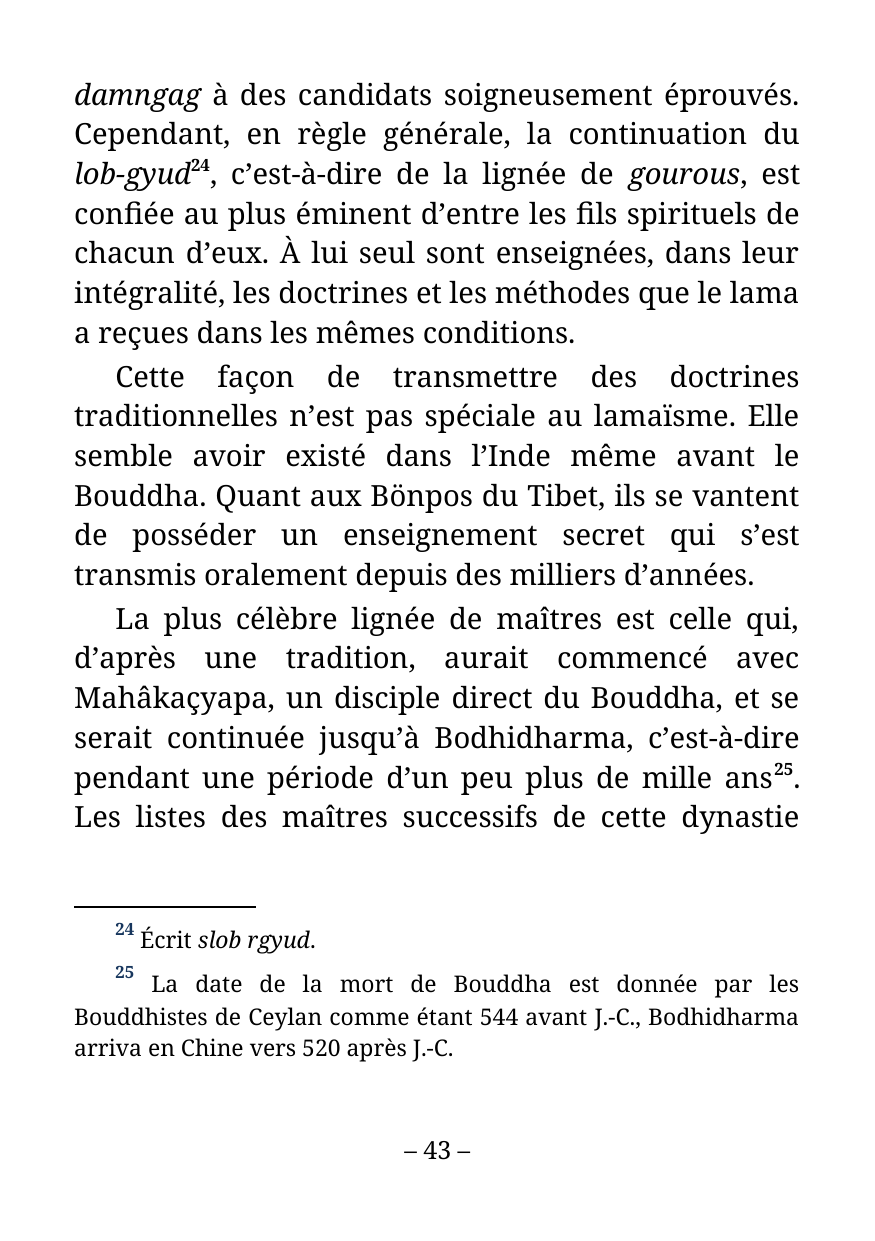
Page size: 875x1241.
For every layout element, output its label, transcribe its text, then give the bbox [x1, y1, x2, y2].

text damngag à des candidats soigneusement éprouvés. Cependant, en règle générale, la continuation du lob-gyud, c’est-à-dire de la lignée de gourous, est confiée au plus éminent d’entre les fils spirituels de chacun d’eux. À lui seul sont enseignées, dans leur intégralité, les doctrines et les méthodes que le lama a reçues dans les mêmes conditions. [74, 74, 800, 352]
text La date de la mort de Bouddha est donnée par les Bouddhistes de Ceylan comme étant 544 avant J.-C., Bodhidharma arriva en Chine vers 520 après J.-C. [74, 961, 800, 1063]
text Écrit slob rgyud. [74, 917, 800, 957]
text Cette façon de transmettre des doctrines traditionnelles n’est pas spéciale au lamaïsme. Elle semble avoir existé dans l’Inde même avant le Bouddha. Quant aux Bönpos du Tibet, ils se vantent de posséder un enseignement secret qui s’est transmis oralement depuis des milliers d’années. [74, 356, 800, 594]
text La plus célèbre lignée de maîtres est celle qui, d’après une tradition, aurait commencé avec Mahâkaçyapa, un disciple direct du Bouddha, et se serait continuée jusqu’à Bodhidharma, c’est-à-dire pendant une période d’un peu plus de mille ans. Les listes des maîtres successifs de cette dynastie [74, 598, 800, 836]
